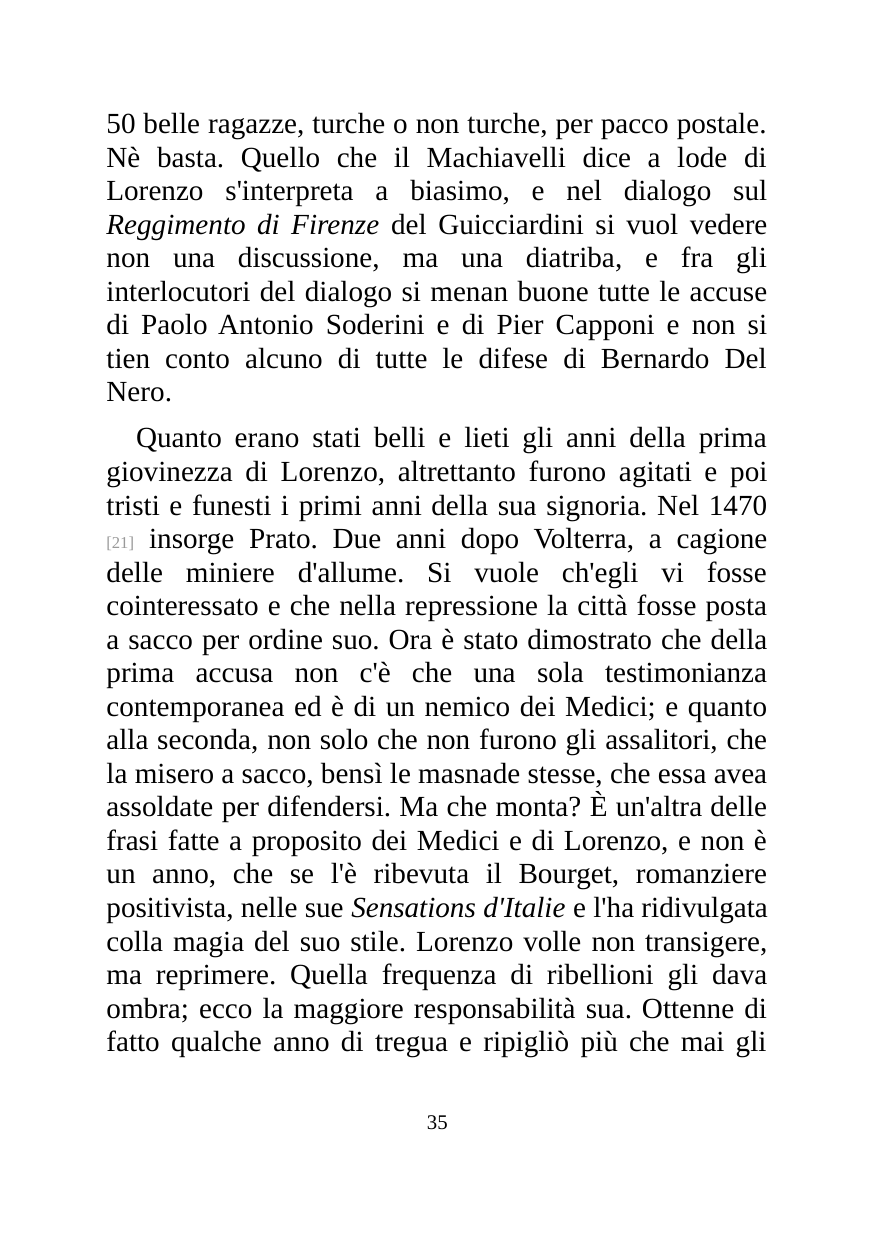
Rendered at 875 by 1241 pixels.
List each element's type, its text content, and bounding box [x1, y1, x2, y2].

text Quanto erano stati belli e lieti gli anni della prima giovinezza di Lorenzo, altrettanto furono agitati e poi tristi e funesti i primi anni della sua signoria. Nel 1470 [21] insorge Prato. Due anni dopo Volterra, a cagione delle miniere d'allume. Si vuole ch'egli vi fosse cointeressato e che nella repressione la città fosse posta a sacco per ordine suo. Ora è stato dimostrato che della prima accusa non c'è che una sola testimonianza contemporanea ed è di un nemico dei Medici; e quanto alla seconda, non solo che non furono gli assalitori, che la misero a sacco, bensì le masnade stesse, che essa avea assoldate per difendersi. Ma che monta? È un'altra delle frasi fatte a proposito dei Medici e di Lorenzo, e non è un anno, che se l'è ribevuta il Bourget, romanziere positivista, nelle sue Sensations d'Italie e l'ha ridivulgata colla magia del suo stile. Lorenzo volle non transigere, ma reprimere. Quella frequenza di ribellioni gli dava ombra; ecco la maggiore responsabilità sua. Ottenne di fatto qualche anno di tregua e ripigliò più che mai gli [106, 421, 768, 1058]
text 50 belle ragazze, turche o non turche, per pacco postale. Nè basta. Quello che il Machiavelli dice a lode di Lorenzo s'interpreta a biasimo, e nel dialogo sul Reggimento di Firenze del Guicciardini si vuol vedere non una discussione, ma una diatriba, e fra gli interlocutori del dialogo si menan buone tutte le accuse di Paolo Antonio Soderini e di Pier Capponi e non si tien conto alcuno di tutte le difese di Bernardo Del Nero. [106, 106, 768, 408]
